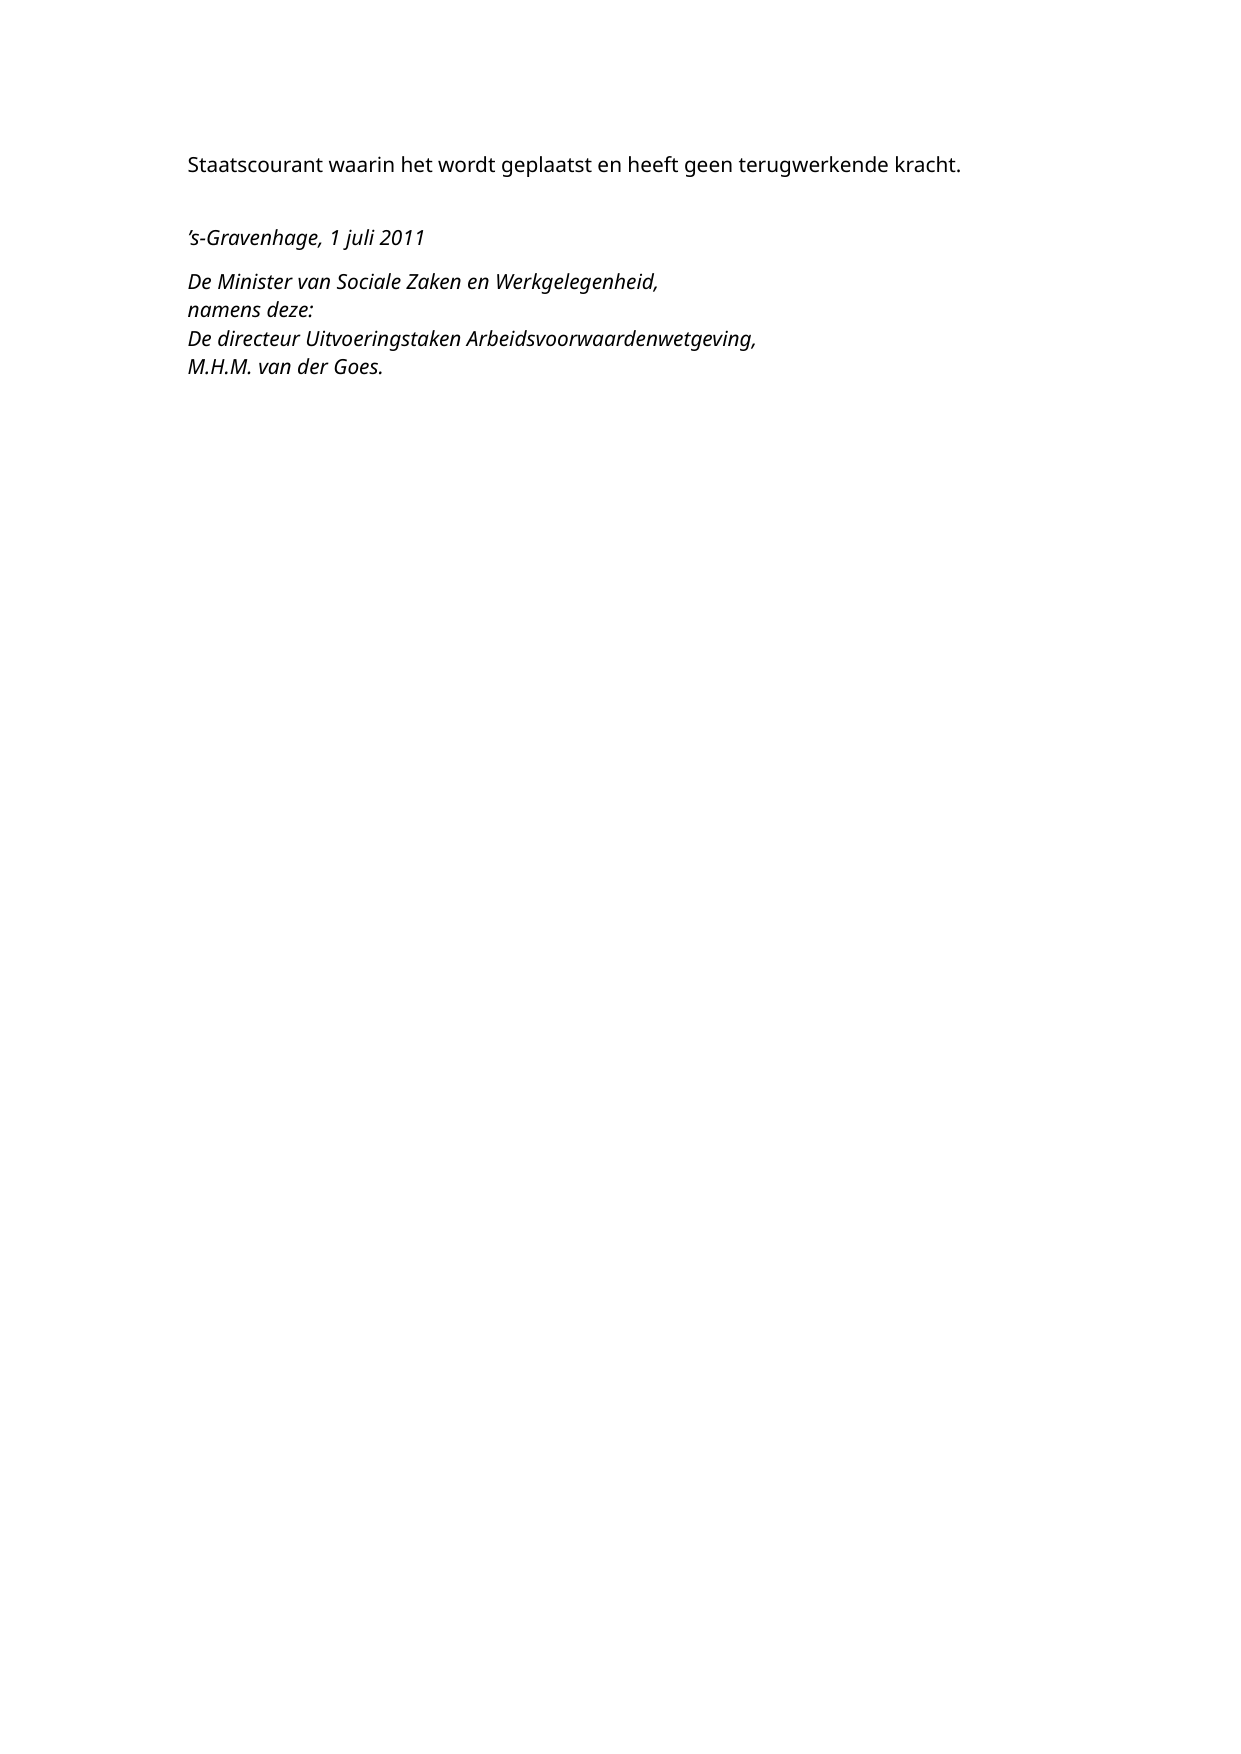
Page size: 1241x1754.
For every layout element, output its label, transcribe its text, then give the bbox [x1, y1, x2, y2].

text De directeur Uitvoeringstaken Arbeidsvoorwaardenwetgeving, [187, 324, 1053, 352]
text M.H.M. van der Goes. [187, 352, 1053, 381]
text De Minister van Sociale Zaken en Werkgelegenheid, [187, 267, 1053, 295]
text ’s-Gravenhage, 1 juli 2011 [187, 223, 1053, 252]
text Staatscourant waarin het wordt geplaatst en heeft geen terugwerkende kracht. [187, 150, 1053, 178]
text namens deze: [187, 295, 1053, 324]
